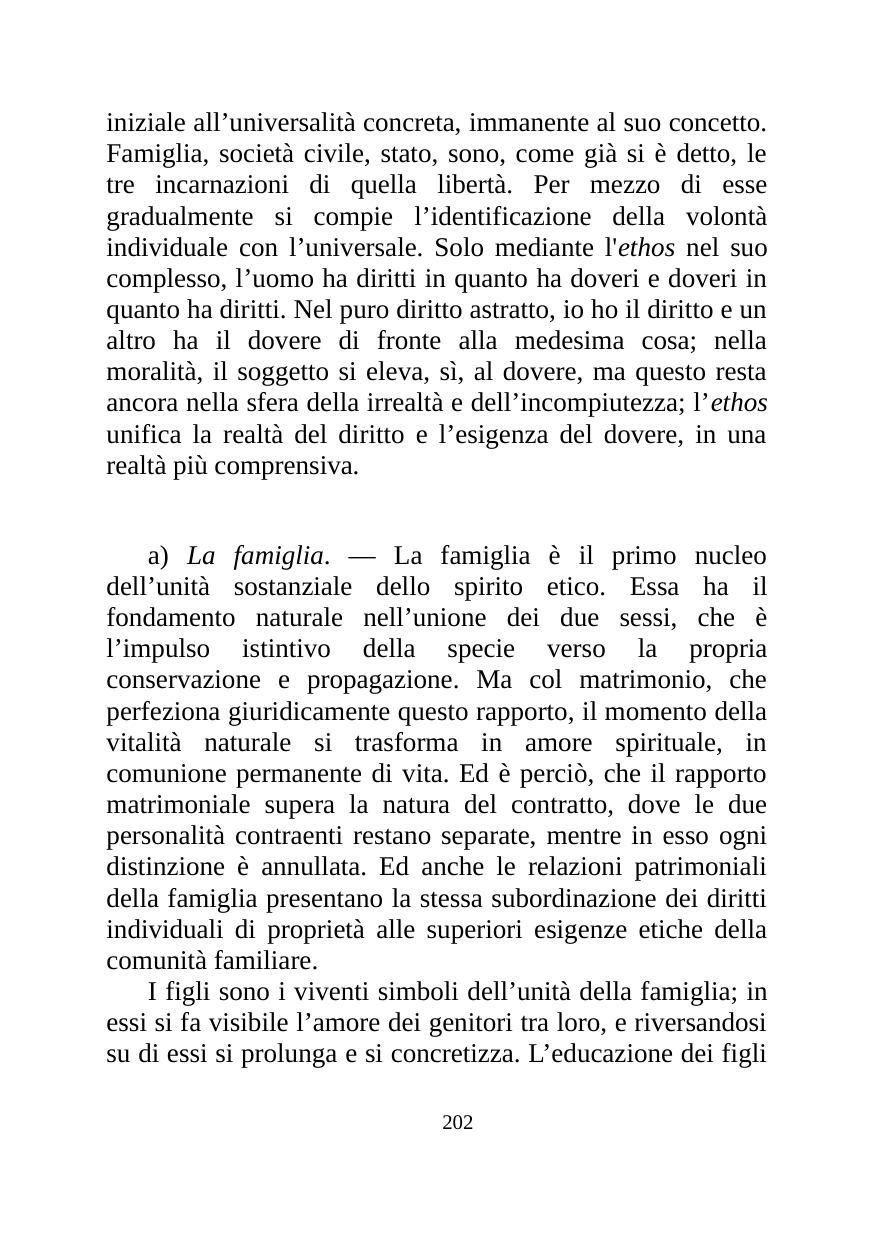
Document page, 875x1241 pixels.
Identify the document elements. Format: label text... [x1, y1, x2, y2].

text I figli sono i viventi simboli dell’unità della famiglia; in essi si fa visibile l’amore dei genitori tra loro, e riversandosi su di essi si prolunga e si concretizza. L’educazione dei figli [106, 975, 768, 1068]
text iniziale all’universalità concreta, immanente al suo concetto. Famiglia, società civile, stato, sono, come già si è detto, le tre incarnazioni di quella libertà. Per mezzo di esse gradualmente si compie l’identificazione della volontà individuale con l’universale. Solo mediante l'ethos nel suo complesso, l’uomo ha diritti in quanto ha doveri e doveri in quanto ha diritti. Nel puro diritto astratto, io ho il diritto e un altro ha il dovere di fronte alla medesima cosa; nella moralità, il soggetto si eleva, sì, al dovere, ma questo resta ancora nella sfera della irrealtà e dell’incompiutezza; l’ethos unifica la realtà del diritto e l’esigenza del dovere, in una realtà più comprensiva. [106, 106, 768, 480]
text a) La famiglia. — La famiglia è il primo nucleo dell’unità sostanziale dello spirito etico. Essa ha il fondamento naturale nell’unione dei due sessi, che è l’impulso istintivo della specie verso la propria conservazione e propagazione. Ma col matrimonio, che perfeziona giuridicamente questo rapporto, il momento della vitalità naturale si trasforma in amore spirituale, in comunione permanente di vita. Ed è perciò, che il rapporto matrimoniale supera la natura del contratto, dove le due personalità contraenti restano separate, mentre in esso ogni distinzione è annullata. Ed anche le relazioni patrimoniali della famiglia presentano la stessa subordinazione dei diritti individuali di proprietà alle superiori esigenze etiche della comunità familiare. [106, 539, 768, 975]
